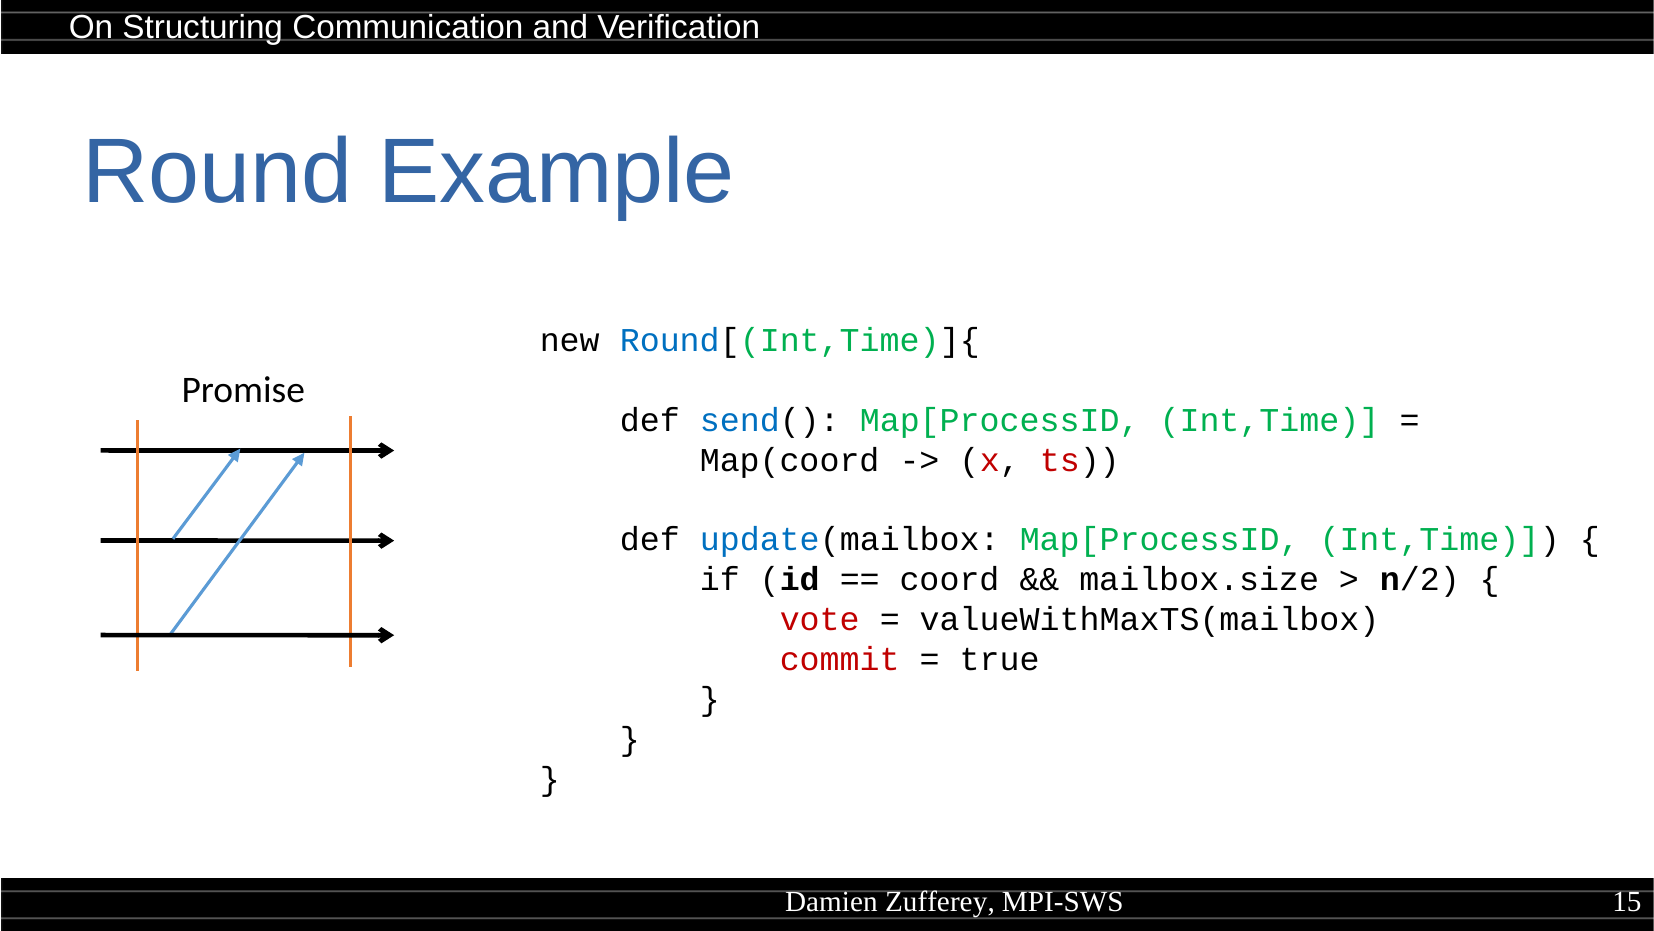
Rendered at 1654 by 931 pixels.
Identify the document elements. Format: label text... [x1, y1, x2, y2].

text_box Promise [166, 357, 321, 418]
title Round Example [82, 92, 1571, 249]
picture [1, 0, 1654, 54]
picture [1, 878, 1654, 931]
text_box new Round[(Int,Time)]{ def send(): Map[ProcessID, (Int,Time)] = Map(coord -> (x, ts)) def update(mailbox: Map[ProcessID, (Int,Time)]) { if (id == coord && mailbox.size > n/2) { vote = valueWithMaxTS(mailbox) commit = true } } } [525, 310, 1621, 805]
